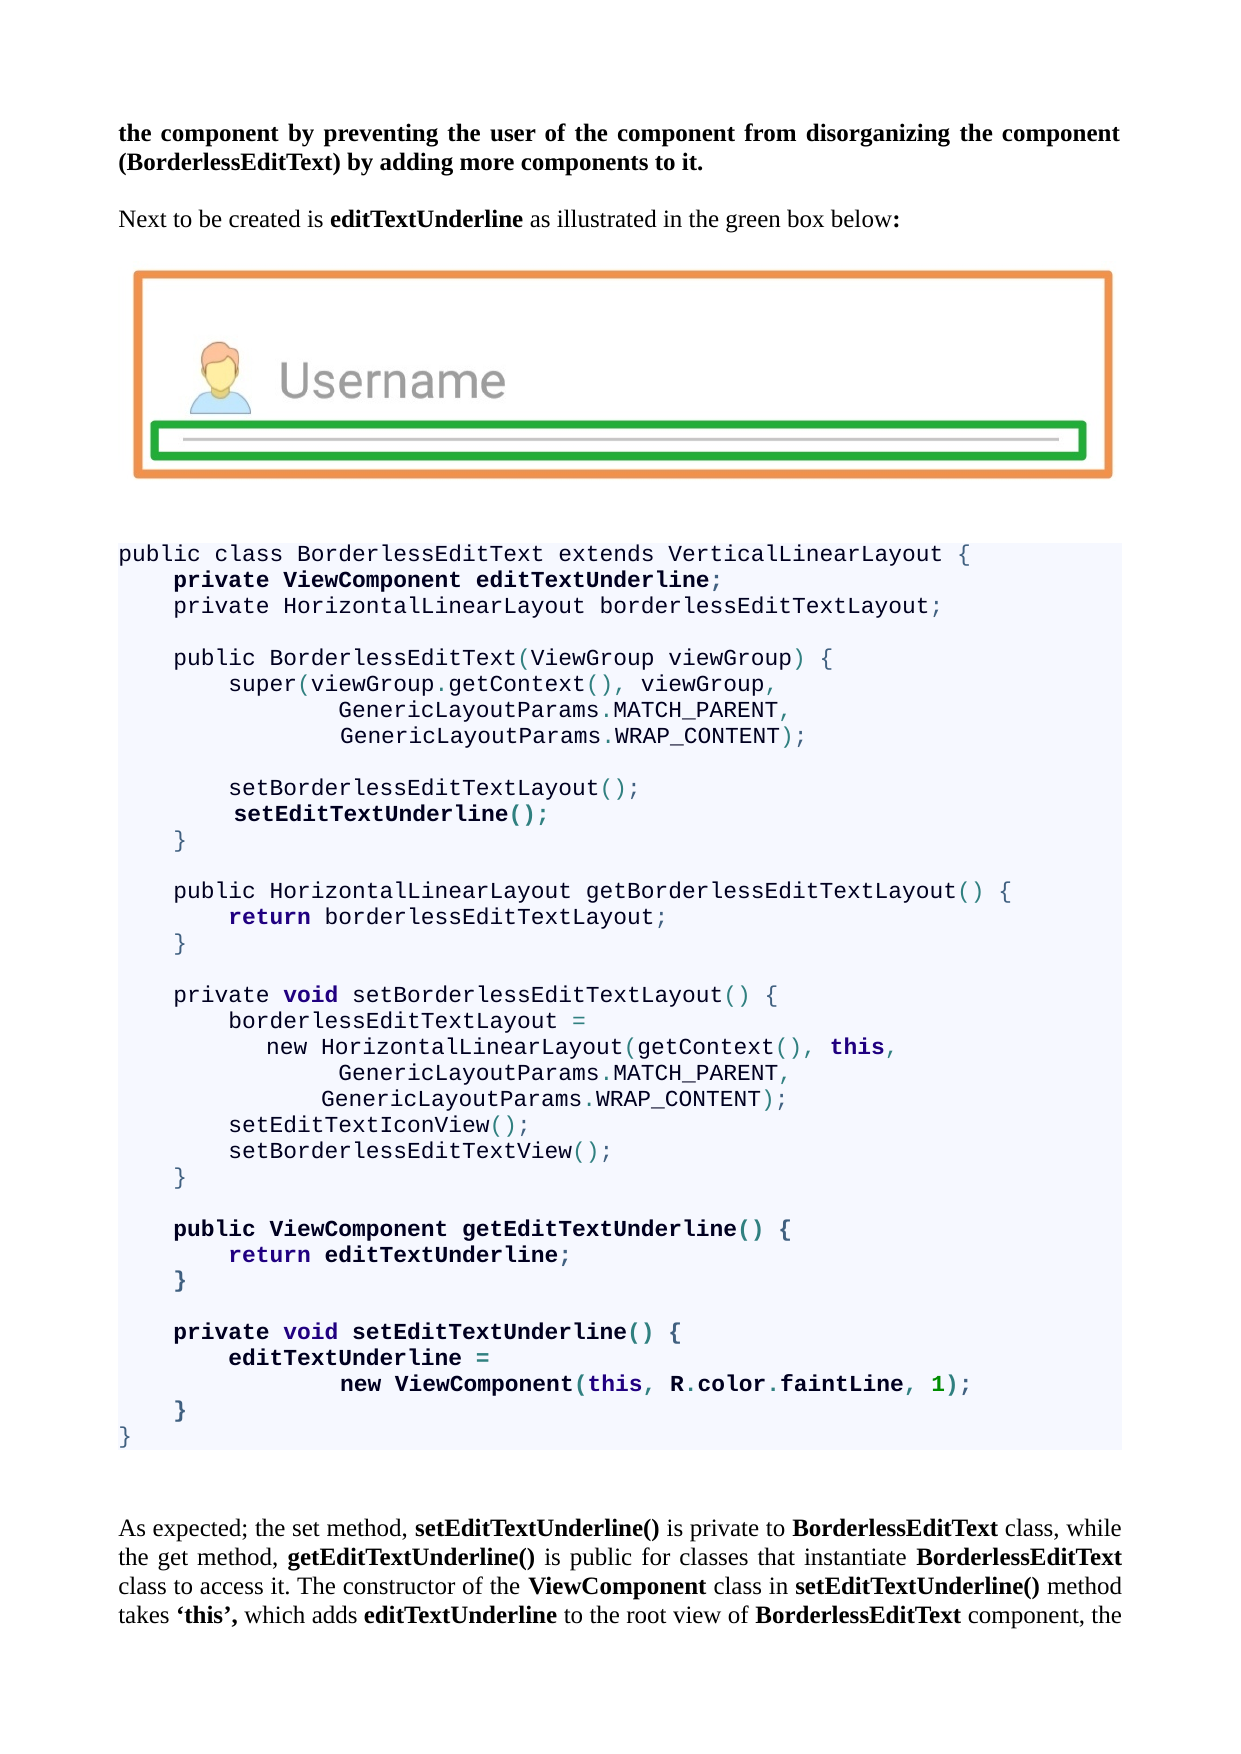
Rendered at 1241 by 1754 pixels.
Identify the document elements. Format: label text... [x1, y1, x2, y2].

picture [118, 261, 1123, 481]
text } [118, 932, 1122, 958]
text private void setBorderlessEditTextLayout() { [118, 983, 1122, 1009]
text GenericLayoutParams.WRAP_CONTENT); [118, 724, 1122, 750]
text setBorderlessEditTextLayout(); [118, 776, 1122, 802]
text setBorderlessEditTextView(); [118, 1139, 1122, 1165]
text } [118, 1165, 1122, 1191]
text GenericLayoutParams.MATCH_PARENT, [118, 698, 1122, 724]
text setEditTextUnderline(); [118, 802, 1122, 828]
text } [118, 828, 1122, 854]
text As expected; the set method, setEditTextUnderline() is private to BorderlessEditText class, while the get method, getEditTextUnderline() is public for classes that instantiate BorderlessEditText class to access it. The constructor of the ViewComponent class in setEditTextUnderline() method takes ‘this’, which adds editTextUnderline to the root view of BorderlessEditText component, the [118, 1513, 1122, 1628]
text Next to be created is editTextUnderline as illustrated in the green box below: [118, 204, 1122, 233]
text editTextUnderline = [118, 1347, 1122, 1373]
text public ViewComponent getEditTextUnderline() { [118, 1217, 1122, 1243]
text the component by preventing the user of the component from disorganizing the component (BorderlessEditText) by adding more components to it. [118, 118, 1122, 176]
text } [118, 1424, 1122, 1450]
text GenericLayoutParams.MATCH_PARENT, [118, 1061, 1122, 1087]
text } [118, 1398, 1122, 1424]
text return editTextUnderline; [118, 1243, 1122, 1269]
text new HorizontalLinearLayout(getContext(), this, [118, 1035, 1122, 1061]
text super(viewGroup.getContext(), viewGroup, [118, 672, 1122, 698]
text public BorderlessEditText(ViewGroup viewGroup) { [118, 646, 1122, 672]
text new ViewComponent(this, R.color.faintLine, 1); [118, 1373, 1122, 1398]
text private HorizontalLinearLayout borderlessEditTextLayout; [118, 594, 1122, 620]
text private void setEditTextUnderline() { [118, 1321, 1122, 1347]
text return borderlessEditTextLayout; [118, 906, 1122, 932]
text setEditTextIconView(); [118, 1113, 1122, 1139]
text GenericLayoutParams.WRAP_CONTENT); [118, 1087, 1122, 1113]
text borderlessEditTextLayout = [118, 1009, 1122, 1035]
text public class BorderlessEditText extends VerticalLinearLayout { [118, 543, 1122, 568]
text private ViewComponent editTextUnderline; [118, 568, 1122, 594]
text } [118, 1269, 1122, 1295]
text public HorizontalLinearLayout getBorderlessEditTextLayout() { [118, 880, 1122, 906]
